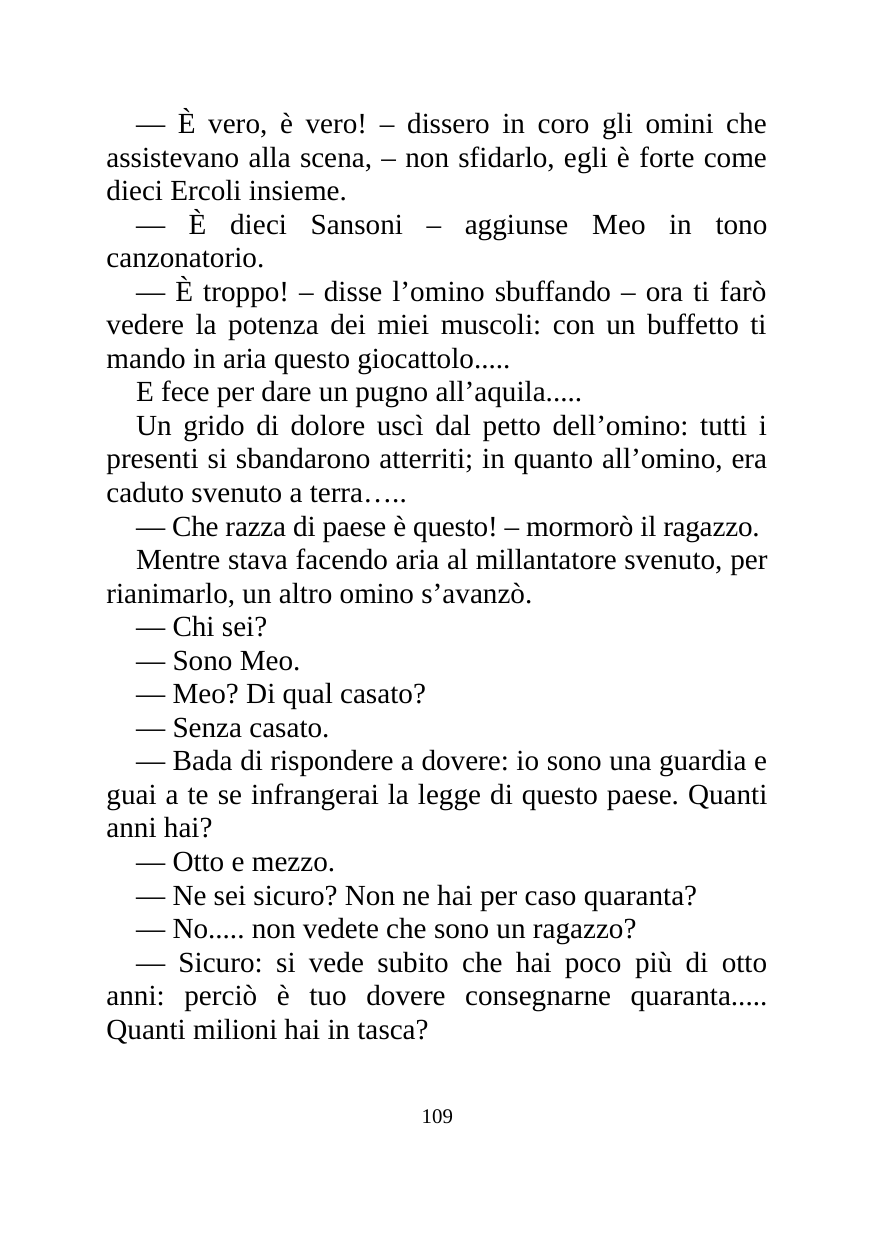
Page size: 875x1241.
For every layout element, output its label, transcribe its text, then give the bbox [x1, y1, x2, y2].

text — Che razza di paese è questo! – mormorò il ragazzo. [106, 509, 768, 542]
text — È troppo! – disse l’omino sbuffando – ora ti farò vedere la potenza dei miei muscoli: con un buffetto ti mando in aria questo giocattolo..... [106, 274, 768, 374]
text — Otto e mezzo. [106, 844, 768, 878]
text — È dieci Sansoni – aggiunse Meo in tono canzonatorio. [106, 207, 768, 274]
text — Sono Meo. [106, 643, 768, 676]
text — No..... non vedete che sono un ragazzo? [106, 911, 768, 945]
text — È vero, è vero! – dissero in coro gli omini che assistevano alla scena, – non sfidarlo, egli è forte come dieci Ercoli insieme. [106, 106, 768, 207]
text Un grido di dolore uscì dal petto dell’omino: tutti i presenti si sbandarono atterriti; in quanto all’omino, era caduto svenuto a terra….. [106, 408, 768, 509]
text — Ne sei sicuro? Non ne hai per caso quaranta? [106, 878, 768, 911]
text — Bada di rispondere a dovere: io sono una guardia e guai a te se infrangerai la legge di questo paese. Quanti anni hai? [106, 743, 768, 844]
text — Senza casato. [106, 710, 768, 743]
text Mentre stava facendo aria al millantatore svenuto, per rianimarlo, un altro omino s’avanzò. [106, 542, 768, 609]
text — Sicuro: si vede subito che hai poco più di otto anni: perciò è tuo dovere consegnarne quaranta..... Quanti milioni hai in tasca? [106, 945, 768, 1045]
text E fece per dare un pugno all’aquila..... [106, 374, 768, 408]
text — Meo? Di qual casato? [106, 676, 768, 710]
text — Chi sei? [106, 609, 768, 643]
